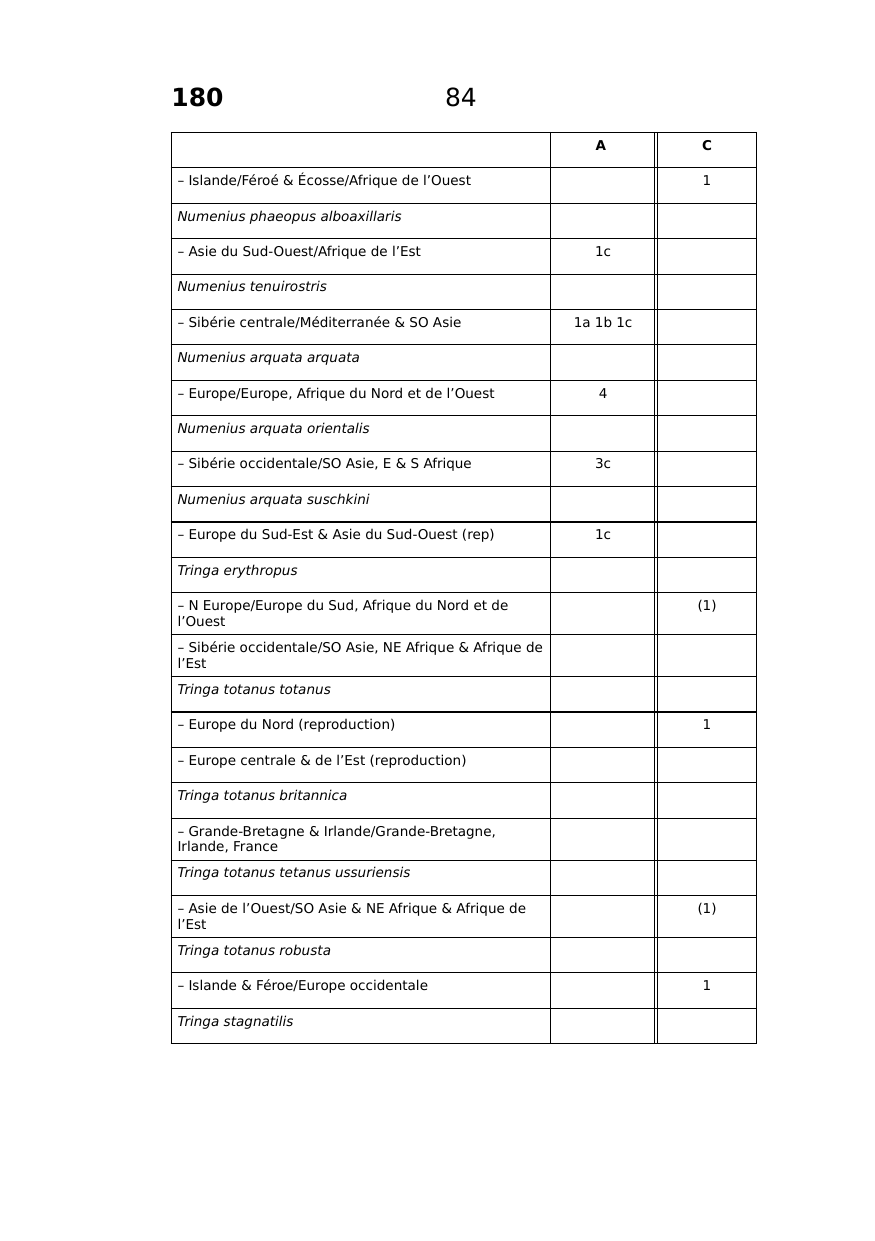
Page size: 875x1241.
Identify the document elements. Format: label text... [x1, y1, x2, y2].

table_cell 1 [658, 168, 756, 203]
table_cell 1c [551, 523, 654, 557]
table_cell – Asie du Sud-Ouest/Afrique de l’Est [172, 239, 550, 273]
table_cell [658, 1009, 756, 1043]
table_cell [551, 416, 654, 451]
table_cell [658, 416, 756, 451]
table_cell [658, 239, 756, 273]
table_header A [551, 133, 654, 167]
table_cell – Europe du Sud-Est & Asie du Sud-Ouest (rep) [172, 523, 550, 557]
table_cell – Sibérie occidentale/SO Asie, E & S Afrique [172, 452, 550, 486]
table_cell [551, 896, 654, 937]
table_cell 3c [551, 452, 654, 486]
table_cell Tringa erythropus [172, 558, 550, 592]
table_cell 4 [551, 381, 654, 415]
table_cell [658, 819, 756, 859]
table_cell [658, 310, 756, 344]
table_cell [551, 783, 654, 818]
table_cell [658, 381, 756, 415]
table_cell Numenius phaeopus alboaxillaris [172, 204, 550, 238]
table_cell – Europe du Nord (reproduction) [172, 713, 550, 747]
table_cell [658, 345, 756, 380]
table_cell [551, 938, 654, 972]
table_cell – N Europe/Europe du Sud, Afrique du Nord et de l’Ouest [172, 593, 550, 634]
table_cell [658, 452, 756, 486]
table_cell – Asie de l’Ouest/SO Asie & NE Afrique & Afrique de l’Est [172, 896, 550, 937]
table_cell Tringa stagnatilis [172, 1009, 550, 1043]
table_cell [551, 713, 654, 747]
table_cell (1) [658, 896, 756, 937]
table_cell Numenius arquata orientalis [172, 416, 550, 451]
table_cell 1 [658, 713, 756, 747]
table_cell [551, 593, 654, 634]
table_cell [658, 635, 756, 676]
table_cell 1 [658, 973, 756, 1008]
table_cell [551, 558, 654, 592]
table_cell [658, 938, 756, 972]
table_cell [658, 487, 756, 521]
table_cell – Islande/Féroé & Écosse/Afrique de l’Ouest [172, 168, 550, 203]
table_cell [658, 523, 756, 557]
table_cell (1) [658, 593, 756, 634]
table_cell – Grande-Bretagne & Irlande/Grande-Bretagne, Irlande, France [172, 819, 550, 859]
table_cell [658, 783, 756, 818]
table_cell [551, 677, 654, 711]
table_cell – Europe/Europe, Afrique du Nord et de l’Ouest [172, 381, 550, 415]
table_cell – Sibérie centrale/Méditerranée & SO Asie [172, 310, 550, 344]
table_cell – Sibérie occidentale/SO Asie, NE Afrique & Afrique de l’Est [172, 635, 550, 676]
table_cell [551, 345, 654, 380]
table_cell 1c [551, 239, 654, 273]
table_cell [658, 677, 756, 711]
table_cell 1a 1b 1c [551, 310, 654, 344]
table_cell [551, 487, 654, 521]
table_cell Numenius arquata arquata [172, 345, 550, 380]
table_cell [551, 973, 654, 1008]
table_cell [551, 204, 654, 238]
table_cell [658, 748, 756, 782]
table_cell [658, 558, 756, 592]
table_cell [658, 861, 756, 895]
table_cell – Europe centrale & de l’Est (reproduction) [172, 748, 550, 782]
table_cell Numenius tenuirostris [172, 275, 550, 309]
table_cell [658, 204, 756, 238]
table_cell Tringa totanus totanus [172, 677, 550, 711]
table_cell [551, 748, 654, 782]
table_cell Tringa totanus robusta [172, 938, 550, 972]
table_cell [551, 819, 654, 859]
table_cell Tringa totanus britannica [172, 783, 550, 818]
table_cell – Islande & Féroe/Europe occidentale [172, 973, 550, 1008]
table_cell [551, 168, 654, 203]
table_cell [551, 635, 654, 676]
table_cell [551, 275, 654, 309]
table_cell [658, 275, 756, 309]
table_cell [551, 861, 654, 895]
table_cell Tringa totanus tetanus ussuriensis [172, 861, 550, 895]
table_cell Numenius arquata suschkini [172, 487, 550, 521]
table_header C [658, 133, 756, 167]
table_header [172, 133, 550, 167]
table_cell [551, 1009, 654, 1043]
